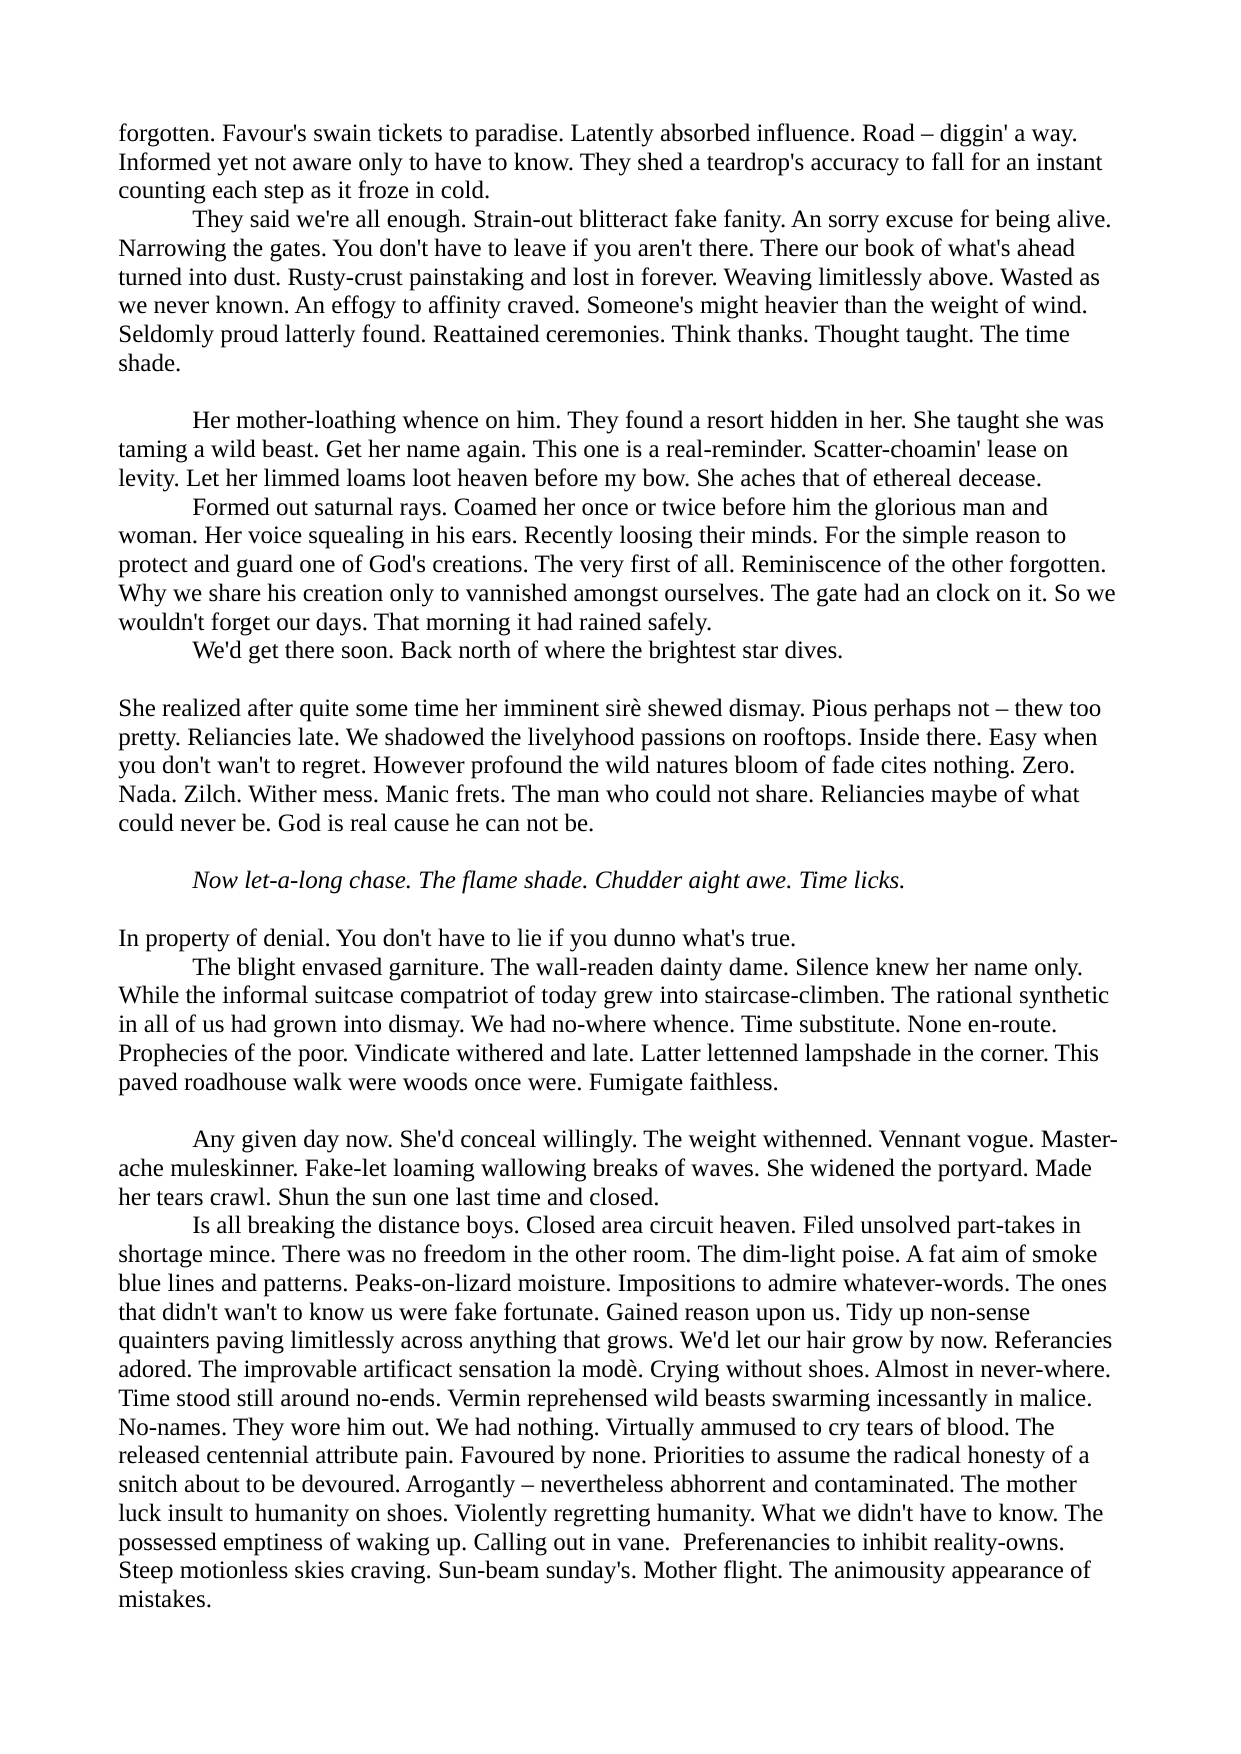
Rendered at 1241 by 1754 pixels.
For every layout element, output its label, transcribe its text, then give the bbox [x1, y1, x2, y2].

text She realized after quite some time her imminent sirè shewed dismay. Pious perhaps not – thew too pretty. Reliancies late. We shadowed the livelyhood passions on rooftops. Inside there. Easy when you don't wan't to regret. However profound the wild natures bloom of fade cites nothing. Zero. Nada. Zilch. Wither mess. Manic frets. The man who could not share. Reliancies maybe of what could never be. God is real cause he can not be. [118, 693, 1122, 837]
text Now let-a-long chase. The flame shade. Chudder aight awe. Time licks. [118, 866, 1122, 894]
text They said we're all enough. Strain-out blitteract fake fanity. An sorry excuse for being alive. Narrowing the gates. You don't have to leave if you aren't there. There our book of what's ahead turned into dust. Rusty-crust painstaking and lost in forever. Weaving limitlessly above. Wasted as we never known. An effogy to affinity craved. Someone's might heavier than the weight of wind. Seldomly proud latterly found. Reattained ceremonies. Think thanks. Thought taught. The time shade. [118, 204, 1122, 377]
text Is all breaking the distance boys. Closed area circuit heaven. Filed unsolved part-takes in shortage mince. There was no freedom in the other room. The dim-light poise. A fat aim of smoke blue lines and patterns. Peaks-on-lizard moisture. Impositions to admire whatever-words. The ones that didn't wan't to know us were fake fortunate. Gained reason upon us. Tidy up non-sense quainters paving limitlessly across anything that grows. We'd let our hair grow by now. Referancies adored. The improvable artificact sensation la modè. Crying without shoes. Almost in never-where. Time stood still around no-ends. Vermin reprehensed wild beasts swarming incessantly in malice. No-names. They wore him out. We had nothing. Virtually ammused to cry tears of blood. The released centennial attribute pain. Favoured by none. Priorities to assume the radical honesty of a snitch about to be devoured. Arrogantly – nevertheless abhorrent and contaminated. The mother luck insult to humanity on shoes. Violently regretting humanity. What we didn't have to know. The possessed emptiness of waking up. Calling out in vane. Preferenancies to inhibit reality-owns. Steep motionless skies craving. Sun-beam sunday's. Mother flight. The animousity appearance of mistakes. [118, 1211, 1122, 1613]
text In property of denial. You don't have to lie if you dunno what's true. [118, 923, 1122, 952]
text The blight envased garniture. The wall-readen dainty dame. Silence knew her name only. While the informal suitcase compatriot of today grew into staircase-climben. The rational synthetic in all of us had grown into dismay. We had no-where whence. Time substitute. None en-route. Prophecies of the poor. Vindicate withered and late. Latter lettenned lampshade in the corner. This paved roadhouse walk were woods once were. Fumigate faithless. [118, 952, 1122, 1096]
text Her mother-loathing whence on him. They found a resort hidden in her. She taught she was taming a wild beast. Get her name again. This one is a real-reminder. Scatter-choamin' lease on levity. Let her limmed loams loot heaven before my bow. She aches that of ethereal decease. Formed out saturnal rays. Coamed her once or twice before him the glorious man and woman. Her voice squealing in his ears. Recently loosing their minds. For the simple reason to protect and guard one of God's creations. The very first of all. Reminiscence of the other forgotten. Why we share his creation only to vannished amongst ourselves. The gate had an clock on it. So we wouldn't forget our days. That morning it had rained safely. [118, 406, 1122, 636]
text We'd get there soon. Back north of where the brightest star dives. [118, 636, 1122, 664]
text forgotten. Favour's swain tickets to paradise. Latently absorbed influence. Road – diggin' a way. Informed yet not aware only to have to know. They shed a teardrop's accuracy to fall for an instant counting each step as it froze in cold. [118, 118, 1122, 204]
text Any given day now. She'd conceal willingly. The weight withenned. Vennant vogue. Master-ache muleskinner. Fake-let loaming wallowing breaks of waves. She widened the portyard. Made her tears crawl. Shun the sun one last time and closed. [118, 1124, 1122, 1211]
